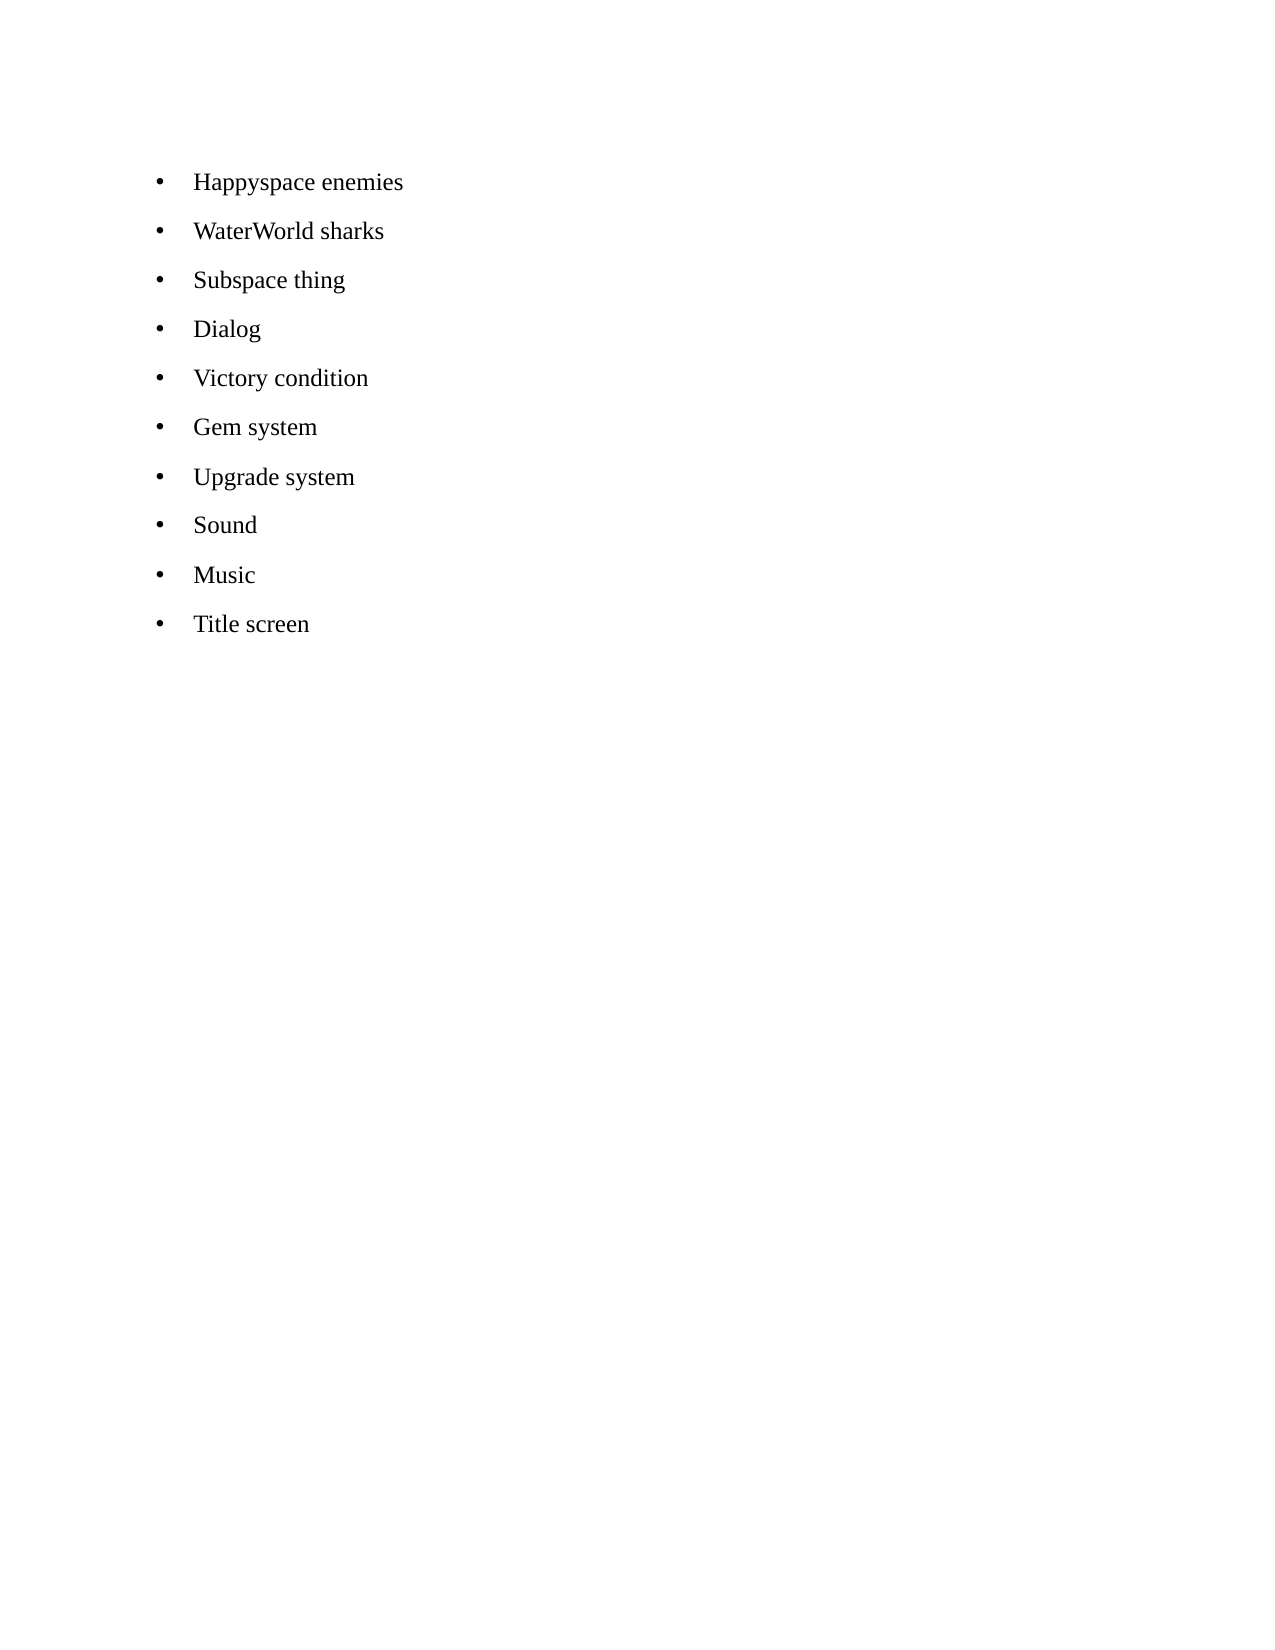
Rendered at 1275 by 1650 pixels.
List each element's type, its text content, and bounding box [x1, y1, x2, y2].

list Victory condition [156, 363, 1157, 392]
list Sound [156, 511, 1157, 539]
list WaterWorld sharks [156, 216, 1157, 245]
list Gem system [156, 412, 1157, 441]
list Title screen [156, 609, 1157, 637]
list Dialog [156, 314, 1157, 343]
list Subspace thing [156, 265, 1157, 294]
list Music [156, 560, 1157, 588]
list Upgrade system [156, 462, 1157, 490]
list Happyspace enemies [156, 167, 1157, 196]
